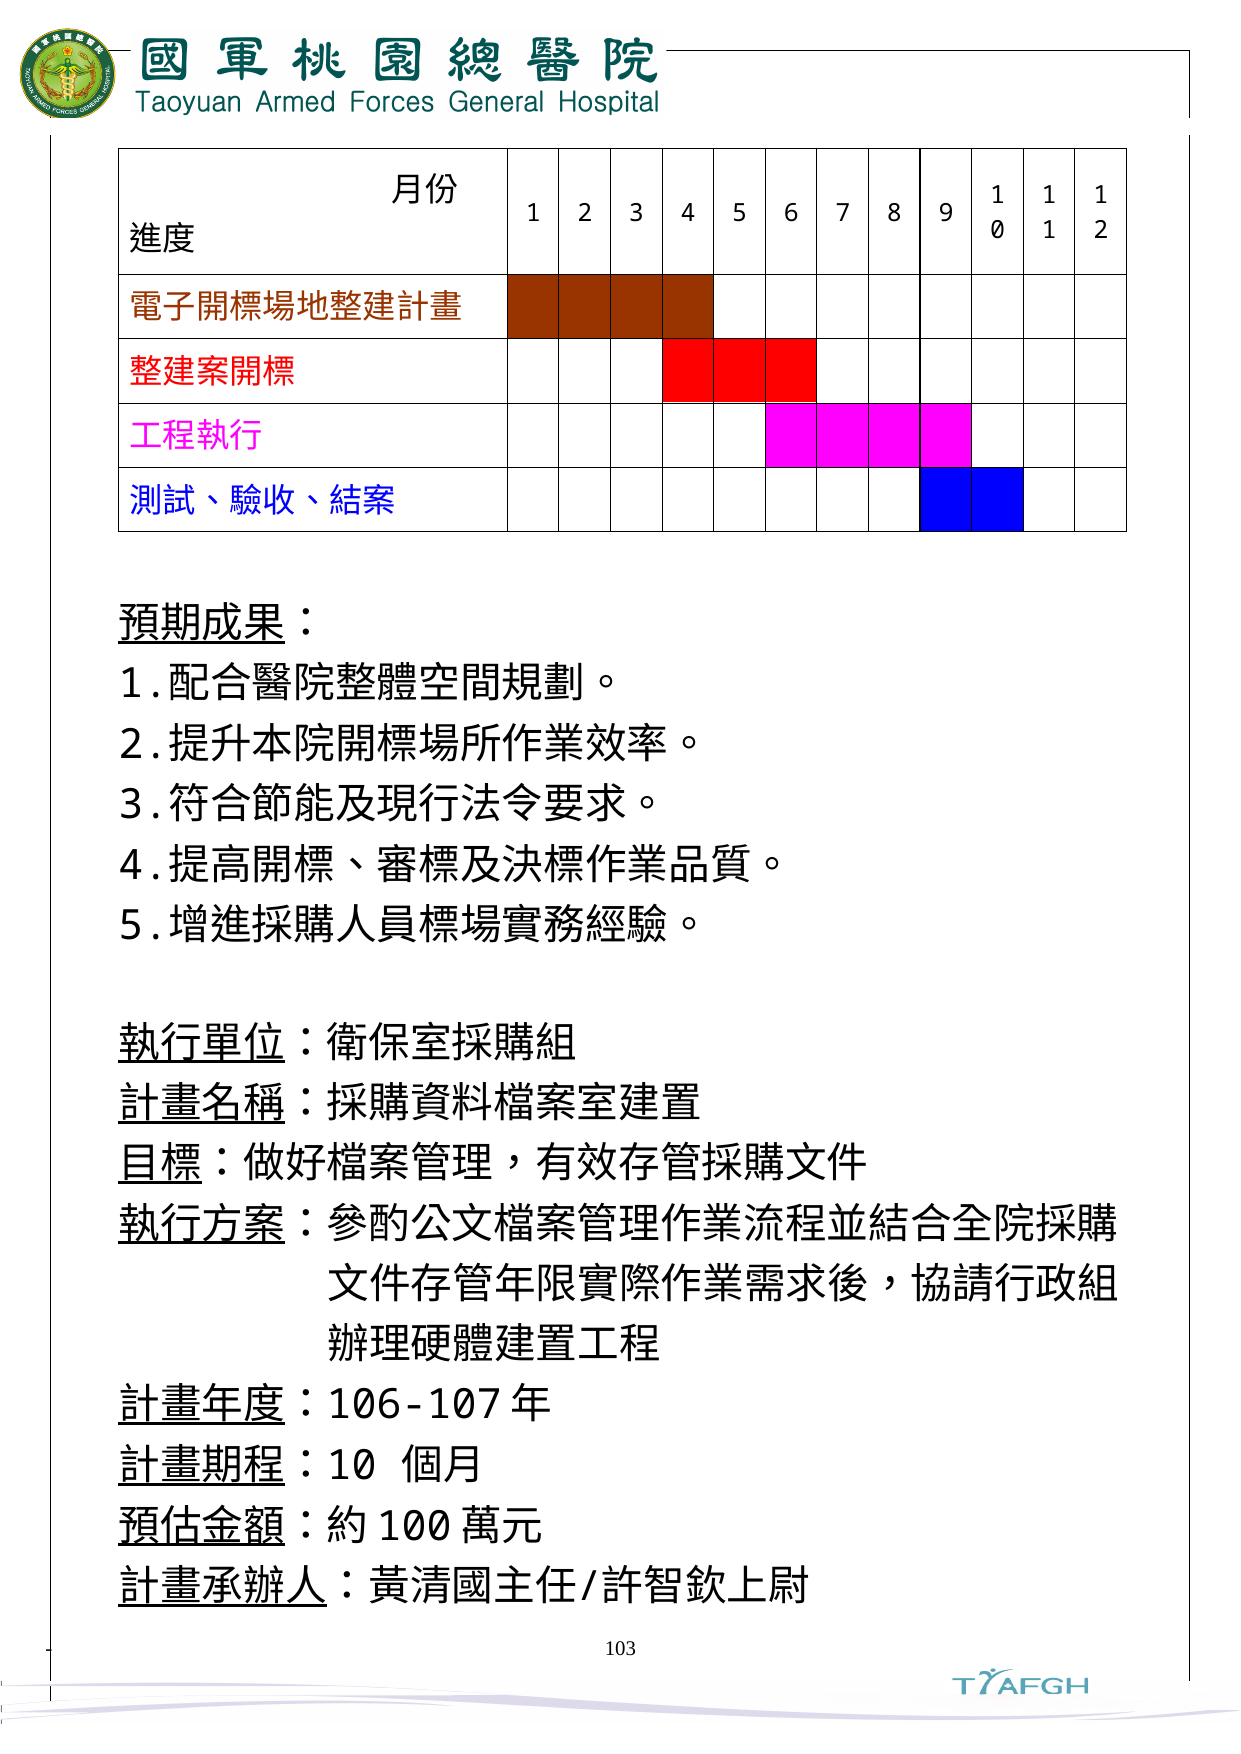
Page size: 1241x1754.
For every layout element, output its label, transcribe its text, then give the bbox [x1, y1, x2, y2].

table_cell [559, 275, 610, 338]
table_cell [611, 339, 662, 402]
table_cell [714, 468, 765, 531]
text 計畫年度：106-107年 [118, 1371, 1122, 1431]
table_cell [663, 339, 713, 402]
table_cell [972, 468, 1023, 531]
text 預期成果： [118, 589, 1122, 649]
table_cell [611, 275, 662, 338]
table_cell [714, 275, 765, 338]
table_cell [921, 468, 971, 531]
table_cell [663, 404, 713, 467]
table_cell [869, 468, 919, 531]
table_cell [817, 275, 868, 338]
table_cell [1075, 339, 1126, 402]
table_cell [921, 404, 971, 467]
text 4.提高開標、審標及決標作業品質。 [118, 831, 1122, 891]
table_cell 電子開標場地整建計畫 [119, 275, 507, 338]
table_cell [1075, 275, 1126, 338]
table_cell [1024, 339, 1074, 402]
table_cell [766, 275, 816, 338]
table_cell [1024, 468, 1074, 531]
table_cell [611, 468, 662, 531]
table_cell [508, 468, 558, 531]
text 1.配合醫院整體空間規劃。 [118, 649, 1122, 710]
table_cell [869, 404, 919, 467]
table_cell [714, 404, 765, 467]
table_cell [766, 339, 816, 402]
table_header 月份 進度 [119, 149, 507, 274]
table_cell [508, 339, 558, 402]
table_cell [972, 275, 1023, 338]
text 計畫期程：10 個月 [118, 1431, 1122, 1492]
table_cell [869, 339, 919, 402]
table_cell [559, 339, 610, 402]
text 執行單位：衛保室採購組 [118, 1009, 1122, 1069]
table_header 7 [817, 149, 868, 274]
table_cell [817, 339, 868, 402]
table_cell [921, 275, 971, 338]
text 計畫名稱：採購資料檔案室建置 [118, 1069, 1122, 1129]
table_cell [508, 275, 558, 338]
text 2.提升本院開標場所作業效率。 [118, 710, 1122, 770]
table_cell [972, 339, 1023, 402]
table_cell [559, 468, 610, 531]
text 3.符合節能及現行法令要求。 [118, 770, 1122, 831]
table_cell [1075, 468, 1126, 531]
text 預估金額：約100萬元 [118, 1492, 1122, 1552]
table_header 9 [921, 149, 971, 274]
table_cell [611, 404, 662, 467]
table_header 2 [559, 149, 610, 274]
table_cell [869, 275, 919, 338]
table_header 5 [714, 149, 765, 274]
table_cell [508, 404, 558, 467]
text 計畫承辦人：黃清國主任/許智欽上尉 [118, 1552, 1122, 1613]
table_header 4 [663, 149, 713, 274]
table_cell [766, 468, 816, 531]
table_cell [1075, 404, 1126, 467]
table_header 3 [611, 149, 662, 274]
table_cell 整建案開標 [119, 339, 507, 402]
table_cell 工程執行 [119, 404, 507, 467]
table_header 1 [508, 149, 558, 274]
table_cell [766, 404, 816, 467]
table_cell 測試、驗收、結案 [119, 468, 507, 531]
table_cell [921, 339, 971, 402]
table_cell [1024, 404, 1074, 467]
table_cell [714, 339, 765, 402]
table_cell [663, 468, 713, 531]
text 執行方案：參酌公文檔案管理作業流程並結合全院採購文件存管年限實際作業需求後，協請行政組辦理硬體建置工程 [118, 1190, 1122, 1371]
table_cell [1024, 275, 1074, 338]
text 5.增進採購人員標場實務經驗。 [118, 891, 1122, 952]
table_header 10 [972, 149, 1023, 274]
table_cell [817, 468, 868, 531]
table_cell [559, 404, 610, 467]
table_cell [62, 72, 76, 98]
table_cell [663, 275, 713, 338]
table_header 12 [1075, 149, 1126, 274]
table_cell [817, 404, 868, 467]
text [62, 72, 76, 98]
text 目標：做好檔案管理，有效存管採購文件 [118, 1129, 1122, 1190]
table_cell [972, 404, 1023, 467]
table_header 8 [869, 149, 919, 274]
table_header 11 [1024, 149, 1074, 274]
table_header 6 [766, 149, 816, 274]
